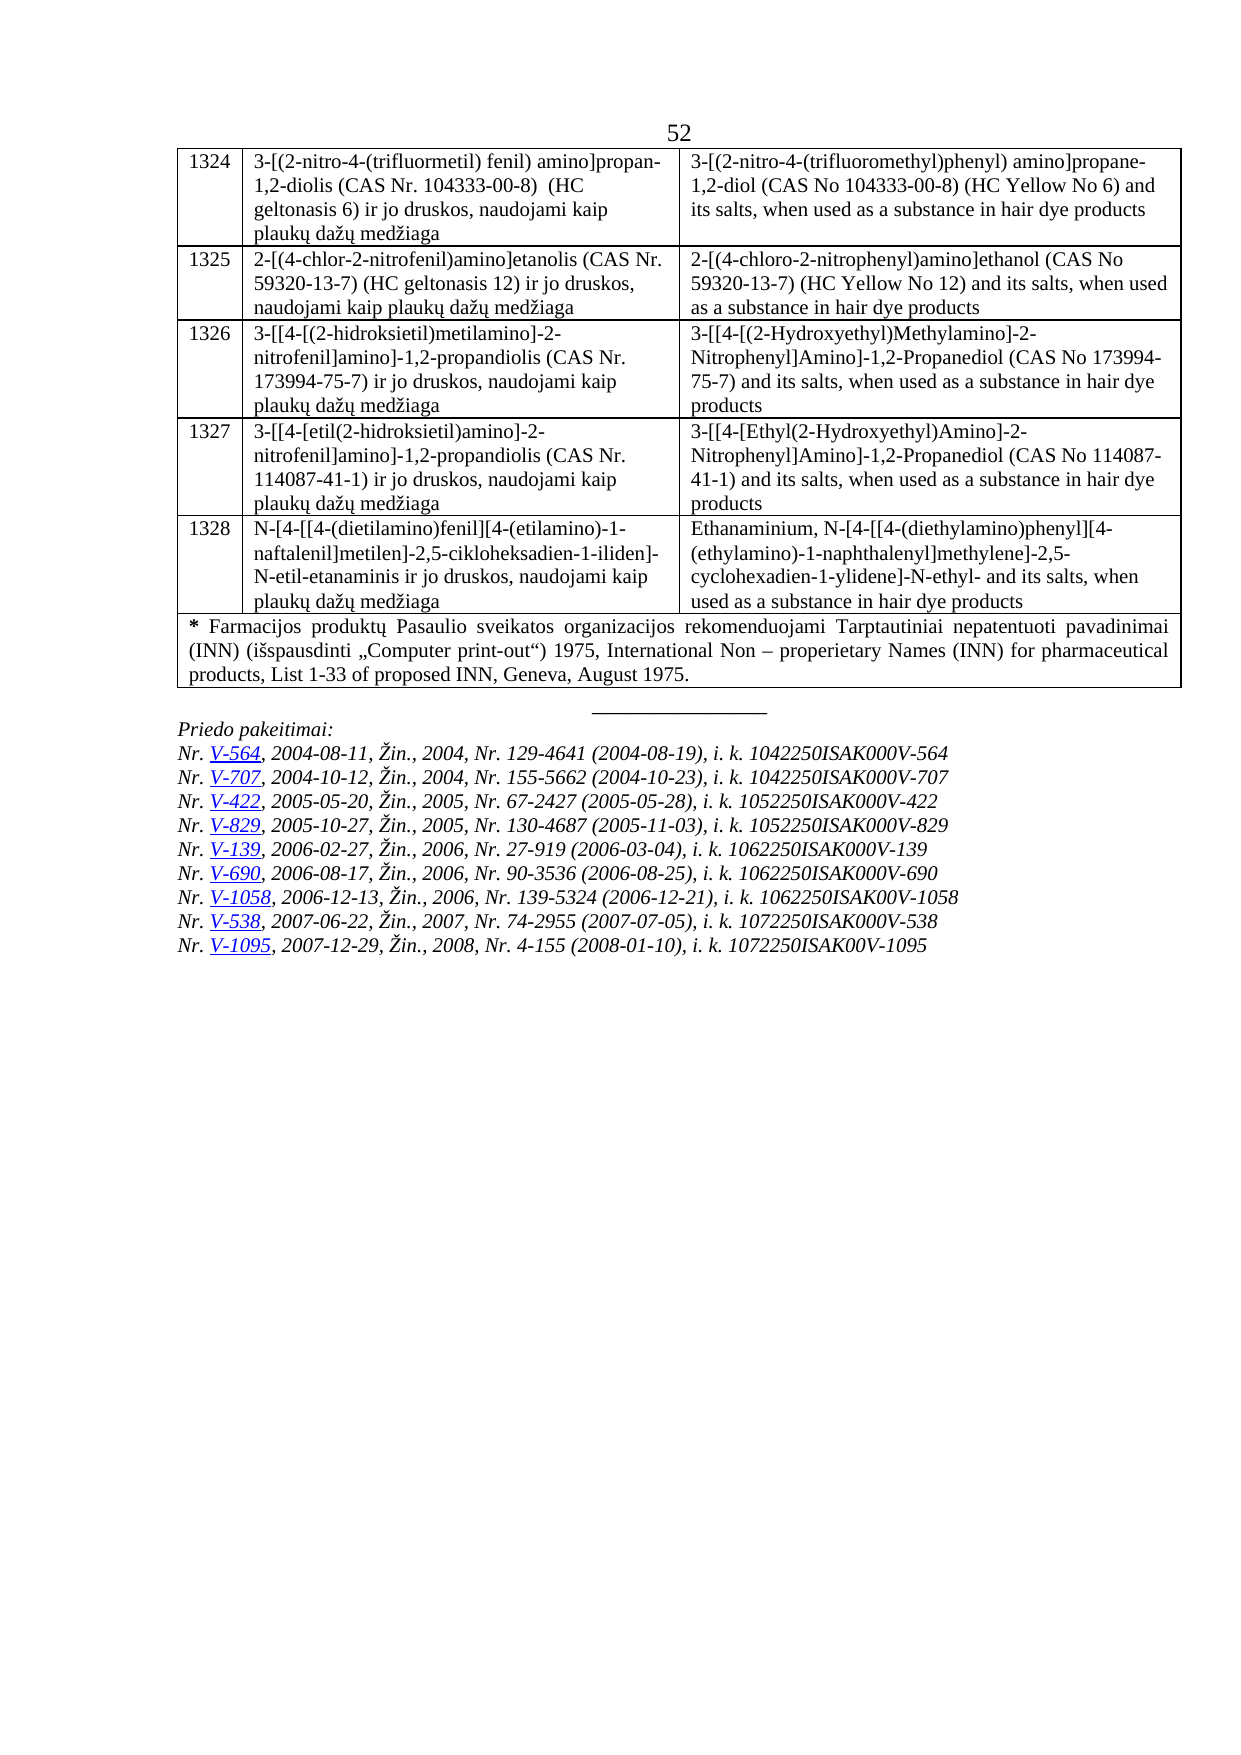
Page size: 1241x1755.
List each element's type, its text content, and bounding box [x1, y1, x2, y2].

text Nr. V-1095, 2007-12-29, Žin., 2008, Nr. 4-155 (2008-01-10), i. k. 1072250ISAK00V-1095 [177, 933, 1181, 957]
text Nr. V-707, 2004-10-12, Žin., 2004, Nr. 155-5662 (2004-10-23), i. k. 1042250ISAK000V-707 [177, 765, 1181, 789]
table_cell 3-[(2-nitro-4-(trifluoromethyl)phenyl) amino]propane-1,2-diol (CAS No 104333-00-8) (HC Yellow No 6) and its salts, when used as a substance in hair dye products [680, 149, 1180, 245]
text Nr. V-690, 2006-08-17, Žin., 2006, Nr. 90-3536 (2006-08-25), i. k. 1062250ISAK000V-690 [177, 861, 1181, 885]
table_cell 2-[(4-chloro-2-nitrophenyl)amino]ethanol (CAS No 59320-13-7) (HC Yellow No 12) and its salts, when used as a substance in hair dye products [680, 247, 1180, 319]
table_cell 1326 [178, 321, 242, 417]
table_cell 1328 [178, 516, 242, 613]
text Priedo pakeitimai: [177, 717, 1181, 741]
table_cell N-[4-[[4-(dietilamino)fenil][4-(etilamino)-1-naftalenil]metilen]-2,5-cikloheksadien-1-iliden]-N-etil-etanaminis ir jo druskos, naudojami kaip plaukų dažų medžiaga [243, 516, 679, 613]
text Nr. V-538, 2007-06-22, Žin., 2007, Nr. 74-2955 (2007-07-05), i. k. 1072250ISAK000V-538 [177, 909, 1181, 933]
table_cell 3-[(2-nitro-4-(trifluormetil) fenil) amino]propan-1,2-diolis (CAS Nr. 104333-00-8) (HC geltonasis 6) ir jo druskos, naudojami kaip plaukų dažų medžiaga [243, 149, 679, 245]
text ______________ [177, 688, 1181, 717]
table_cell 1327 [178, 419, 242, 515]
text Nr. V-139, 2006-02-27, Žin., 2006, Nr. 27-919 (2006-03-04), i. k. 1062250ISAK000V-139 [177, 837, 1181, 861]
table_cell 2-[(4-chlor-2-nitrofenil)amino]etanolis (CAS Nr. 59320-13-7) (HC geltonasis 12) ir jo druskos, naudojami kaip plaukų dažų medžiaga [243, 247, 679, 319]
table_cell * Farmacijos produktų Pasaulio sveikatos organizacijos rekomenduojami Tarptautiniai nepatentuoti pavadinimai (INN) (išspausdinti „Computer print-out“) 1975, International Non – properietary Names (INN) for pharmaceutical products, List 1-33 of proposed INN, Geneva, August 1975. [178, 614, 1180, 686]
text Nr. V-422, 2005-05-20, Žin., 2005, Nr. 67-2427 (2005-05-28), i. k. 1052250ISAK000V-422 [177, 789, 1181, 813]
text Nr. V-564, 2004-08-11, Žin., 2004, Nr. 129-4641 (2004-08-19), i. k. 1042250ISAK000V-564 [177, 741, 1181, 765]
table_cell 1324 [178, 149, 242, 245]
table_cell 1325 [178, 247, 242, 319]
text Nr. V-1058, 2006-12-13, Žin., 2006, Nr. 139-5324 (2006-12-21), i. k. 1062250ISAK00V-1058 [177, 885, 1181, 909]
table_cell 3-[[4-[etil(2-hidroksietil)amino]-2-nitrofenil]amino]-1,2-propandiolis (CAS Nr. 114087-41-1) ir jo druskos, naudojami kaip plaukų dažų medžiaga [243, 419, 679, 515]
table_cell 3-[[4-[(2-hidroksietil)metilamino]-2-nitrofenil]amino]-1,2-propandiolis (CAS Nr. 173994-75-7) ir jo druskos, naudojami kaip plaukų dažų medžiaga [243, 321, 679, 417]
table_cell 3-[[4-[Ethyl(2-Hydroxyethyl)Amino]-2-Nitrophenyl]Amino]-1,2-Propanediol (CAS No 114087-41-1) and its salts, when used as a substance in hair dye products [680, 419, 1180, 515]
table_cell 3-[[4-[(2-Hydroxyethyl)Methylamino]-2-Nitrophenyl]Amino]-1,2-Propanediol (CAS No 173994-75-7) and its salts, when used as a substance in hair dye products [680, 321, 1180, 417]
text Nr. V-829, 2005-10-27, Žin., 2005, Nr. 130-4687 (2005-11-03), i. k. 1052250ISAK000V-829 [177, 813, 1181, 837]
table_cell Ethanaminium, N-[4-[[4-(diethylamino)phenyl][4-(ethylamino)-1-naphthalenyl]methylene]-2,5-cyclohexadien-1-ylidene]-N-ethyl- and its salts, when used as a substance in hair dye products [680, 516, 1180, 613]
